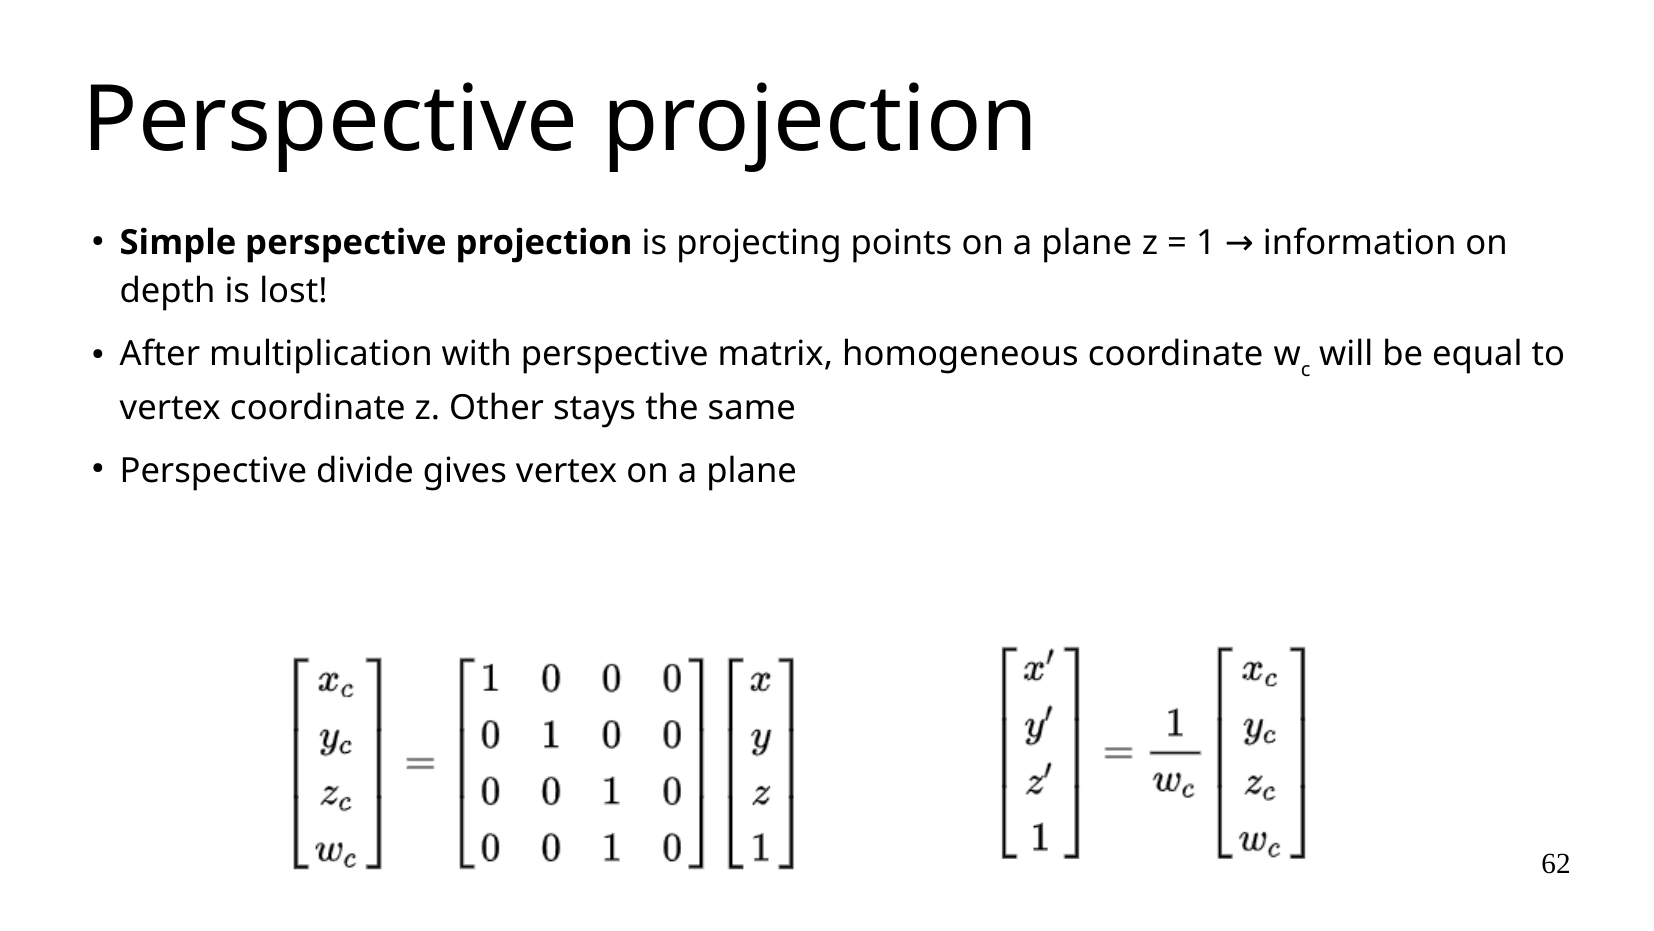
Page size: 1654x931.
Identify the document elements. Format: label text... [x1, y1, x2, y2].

picture [280, 644, 811, 886]
picture [982, 630, 1321, 871]
title Perspective projection [82, 37, 1571, 193]
list Simple perspective projection is projecting points on a plane z = 1 → information on depth is lost! After multiplication with perspective matrix, homogeneous coordinate wc will be equal to vertex coordinate z. Other stays the same Perspective divide gives vertex on a plane [82, 217, 1571, 496]
